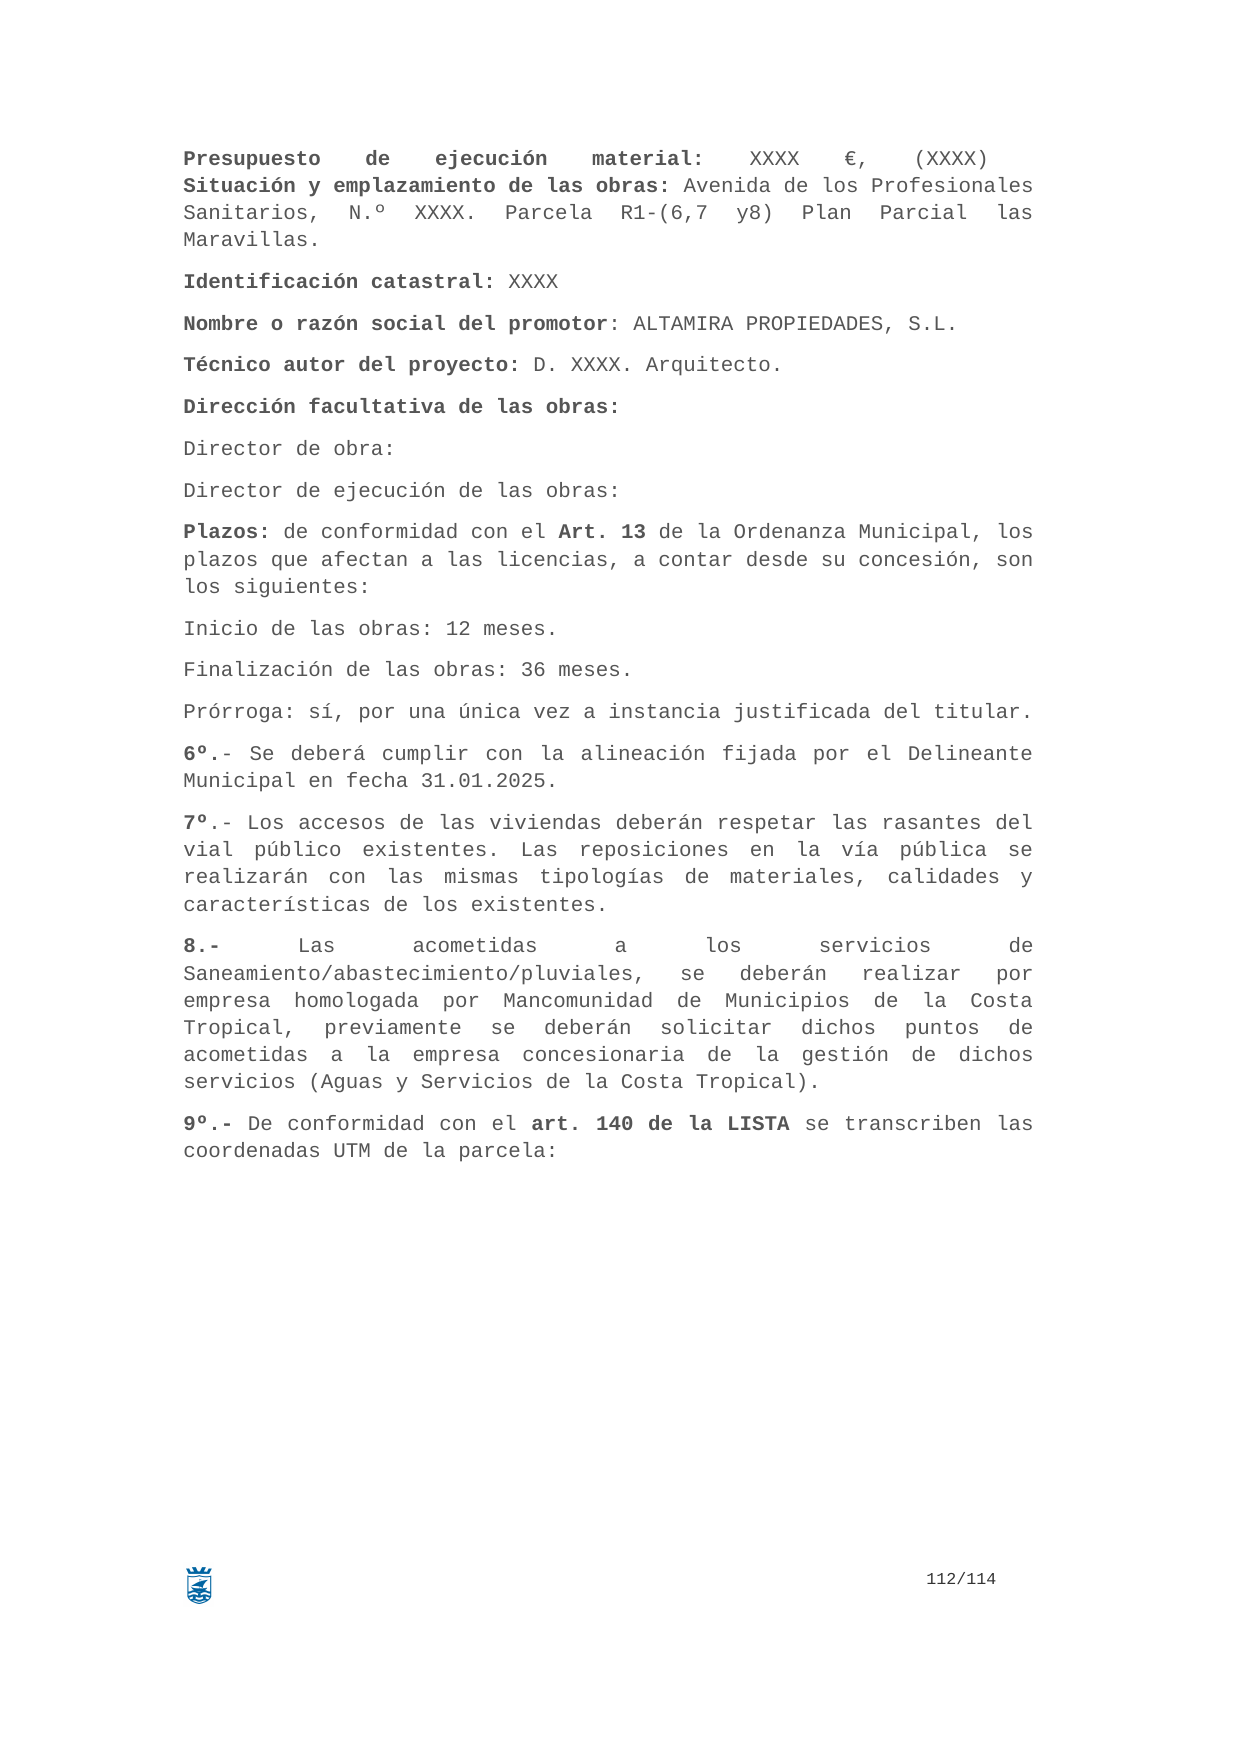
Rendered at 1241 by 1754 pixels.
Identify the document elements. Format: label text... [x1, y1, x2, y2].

text Inicio de las obras: 12 meses. [183, 618, 1033, 641]
text Técnico autor del proyecto: D. XXXX. Arquitecto. [183, 354, 1033, 378]
text Plazos: de conformidad con el Art. 13 de la Ordenanza Municipal, los plazos que afectan a las licencias, a contar desde su concesión, son los siguientes: [183, 522, 1033, 599]
text Presupuesto de ejecución material: XXXX €, (XXXX) Situación y emplazamiento de las obras: Avenida de los Profesionales Sanitarios, N.º XXXX. Parcela R1-(6,7 y8) Plan Parcial las Maravillas. [183, 148, 1033, 253]
text 8.- Las acometidas a los servicios de Saneamiento/abastecimiento/pluviales, se deberán realizar por empresa homologada por Mancomunidad de Municipios de la Costa Tropical, previamente se deberán solicitar dichos puntos de acometidas a la empresa concesionaria de la gestión de dichos servicios (Aguas y Servicios de la Costa Tropical). [183, 935, 1033, 1095]
text Finalización de las obras: 36 meses. [183, 659, 1033, 683]
text Dirección facultativa de las obras: [183, 396, 1033, 420]
text Nombre o razón social del promotor: ALTAMIRA PROPIEDADES, S.L. [183, 313, 1033, 336]
picture [183, 1562, 214, 1607]
text Director de ejecución de las obras: [183, 480, 1033, 503]
text Prórroga: sí, por una única vez a instancia justificada del titular. [183, 701, 1033, 725]
text Identificación catastral: XXXX [183, 271, 1033, 294]
text 6º.- Se deberá cumplir con la alineación fijada por el Delineante Municipal en fecha 31.01.2025. [183, 743, 1033, 794]
text 9º.- De conformidad con el art. 140 de la LISTA se transcriben las coordenadas UTM de la parcela: [183, 1113, 1033, 1164]
text Director de obra: [183, 438, 1033, 462]
text 7º.- Los accesos de las viviendas deberán respetar las rasantes del vial público existentes. Las reposiciones en la vía pública se realizarán con las mismas tipologías de materiales, calidades y características de los existentes. [183, 812, 1033, 917]
